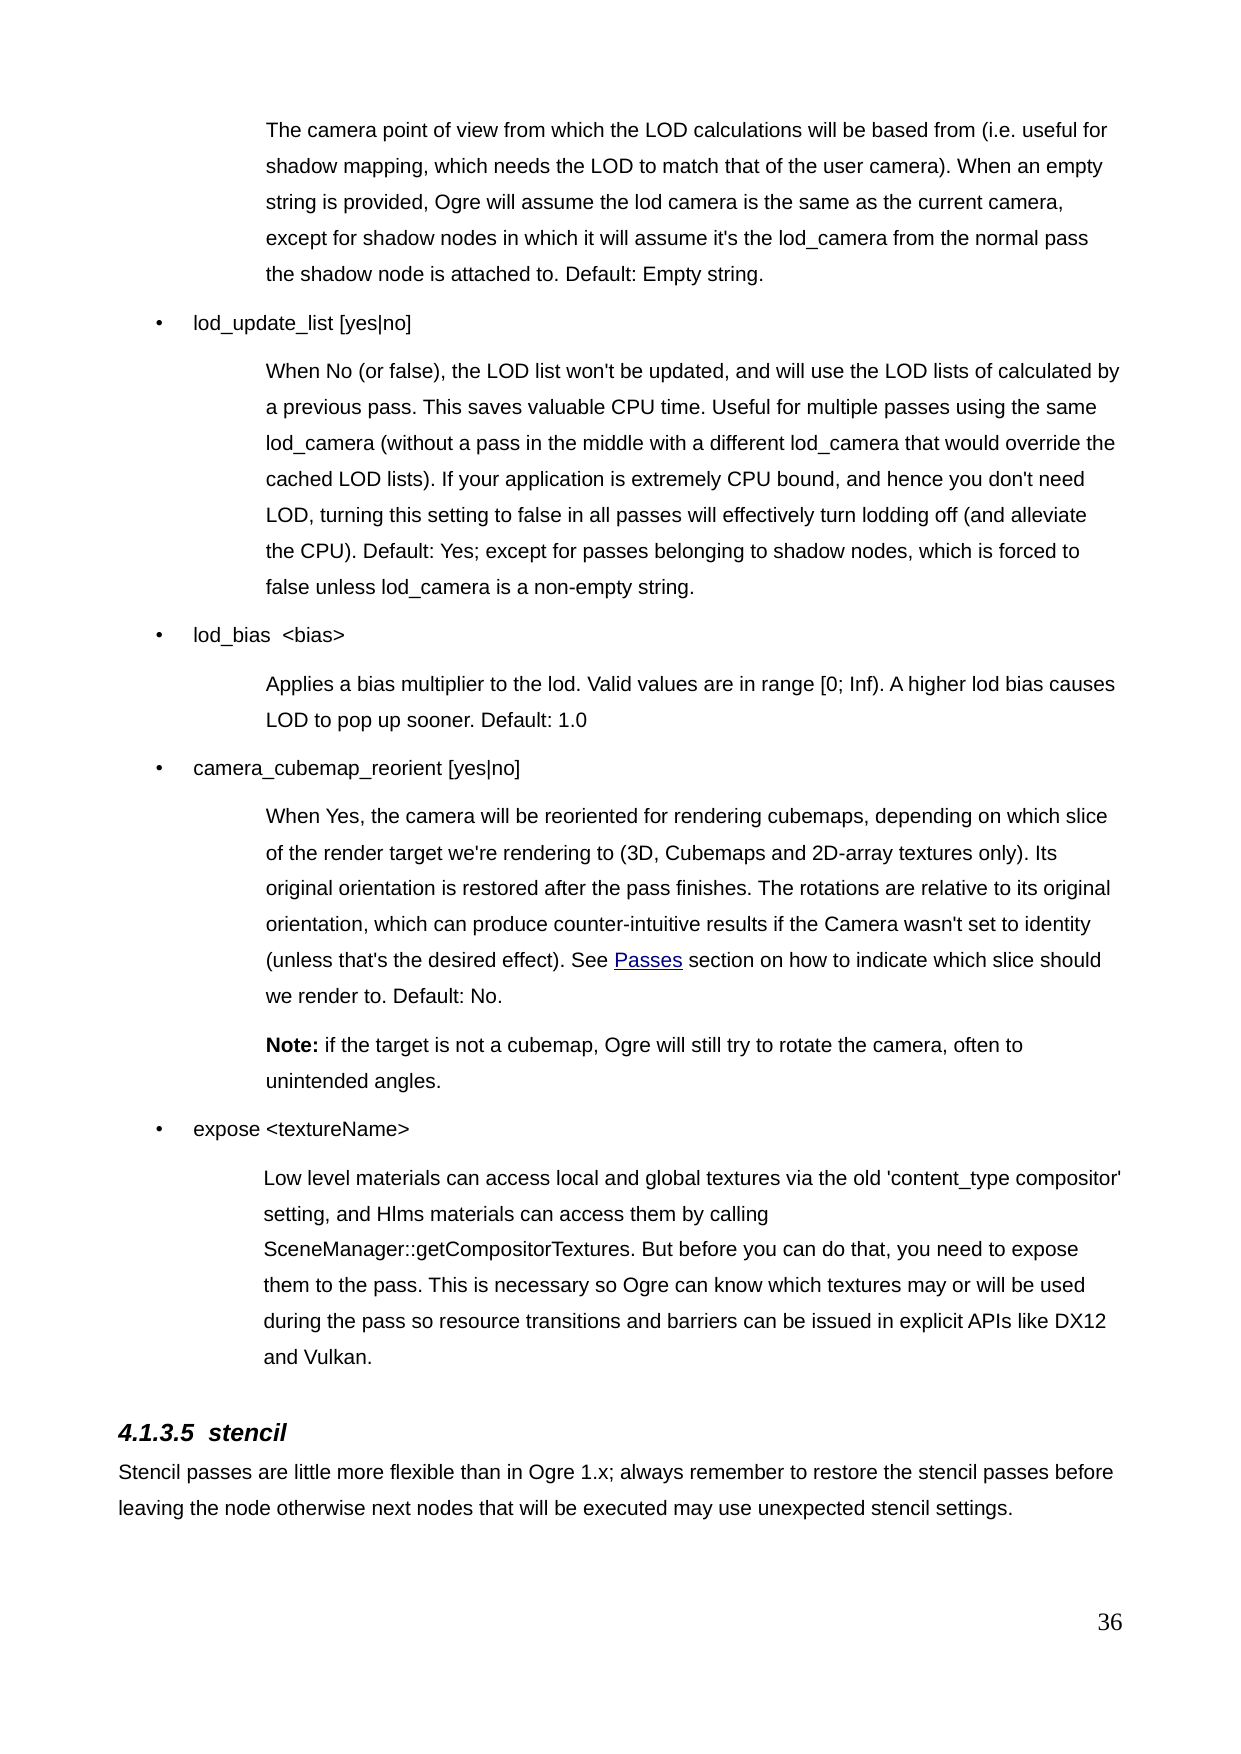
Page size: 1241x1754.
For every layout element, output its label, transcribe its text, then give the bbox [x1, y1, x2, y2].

list expose <textureName> [156, 1117, 1122, 1141]
text Note: if the target is not a cubemap, Ogre will still try to rotate the camera, often to unintended angles. [266, 1032, 1122, 1092]
text Low level materials can access local and global textures via the old 'content_type compositor' setting, and Hlms materials can access them by calling SceneManager::getCompositorTextures. But before you can do that, you need to expose them to the pass. This is necessary so Ogre can know which textures may or will be used during the pass so resource transitions and barriers can be issued in explicit APIs like DX12 and Vulkan. [263, 1165, 1122, 1369]
text When No (or false), the LOD list won't be updated, and will use the LOD lists of calculated by a previous pass. This saves valuable CPU time. Useful for multiple passes using the same lod_camera (without a pass in the middle with a different lod_camera that would override the cached LOD lists). If your application is extremely CPU bound, and hence you don't need LOD, turning this setting to false in all passes will effectively turn lodding off (and alleviate the CPU). Default: Yes; except for passes belonging to shadow nodes, which is forced to false unless lod_camera is a non-empty string. [266, 359, 1122, 598]
list camera_cubemap_reorient [yes|no] [156, 756, 1122, 780]
subtitle stencil [118, 1418, 1122, 1447]
text Applies a bias multiplier to the lod. Valid values are in range [0; Inf). A higher lod bias causes LOD to pop up sooner. Default: 1.0 [266, 671, 1122, 731]
text Stencil passes are little more flexible than in Ogre 1.x; always remember to restore the stencil passes before leaving the node otherwise next nodes that will be executed may use unexpected stencil settings. [118, 1459, 1122, 1519]
text When Yes, the camera will be reoriented for rendering cubemaps, depending on which slice of the render target we're rendering to (3D, Cubemaps and 2D-array textures only). Its original orientation is restored after the pass finishes. The rotations are relative to its original orientation, which can produce counter-intuitive results if the Camera wasn't set to identity (unless that's the desired effect). See Passes section on how to indicate which slice should we render to. Default: No. [266, 804, 1122, 1008]
list lod_update_list [yes|no] [156, 310, 1122, 334]
list lod_bias <bias> [156, 623, 1122, 647]
text The camera point of view from which the LOD calculations will be based from (i.e. useful for shadow mapping, which needs the LOD to match that of the user camera). When an empty string is provided, Ogre will assume the lod camera is the same as the current camera, except for shadow nodes in which it will assume it's the lod_camera from the normal pass the shadow node is attached to. Default: Empty string. [266, 118, 1122, 286]
